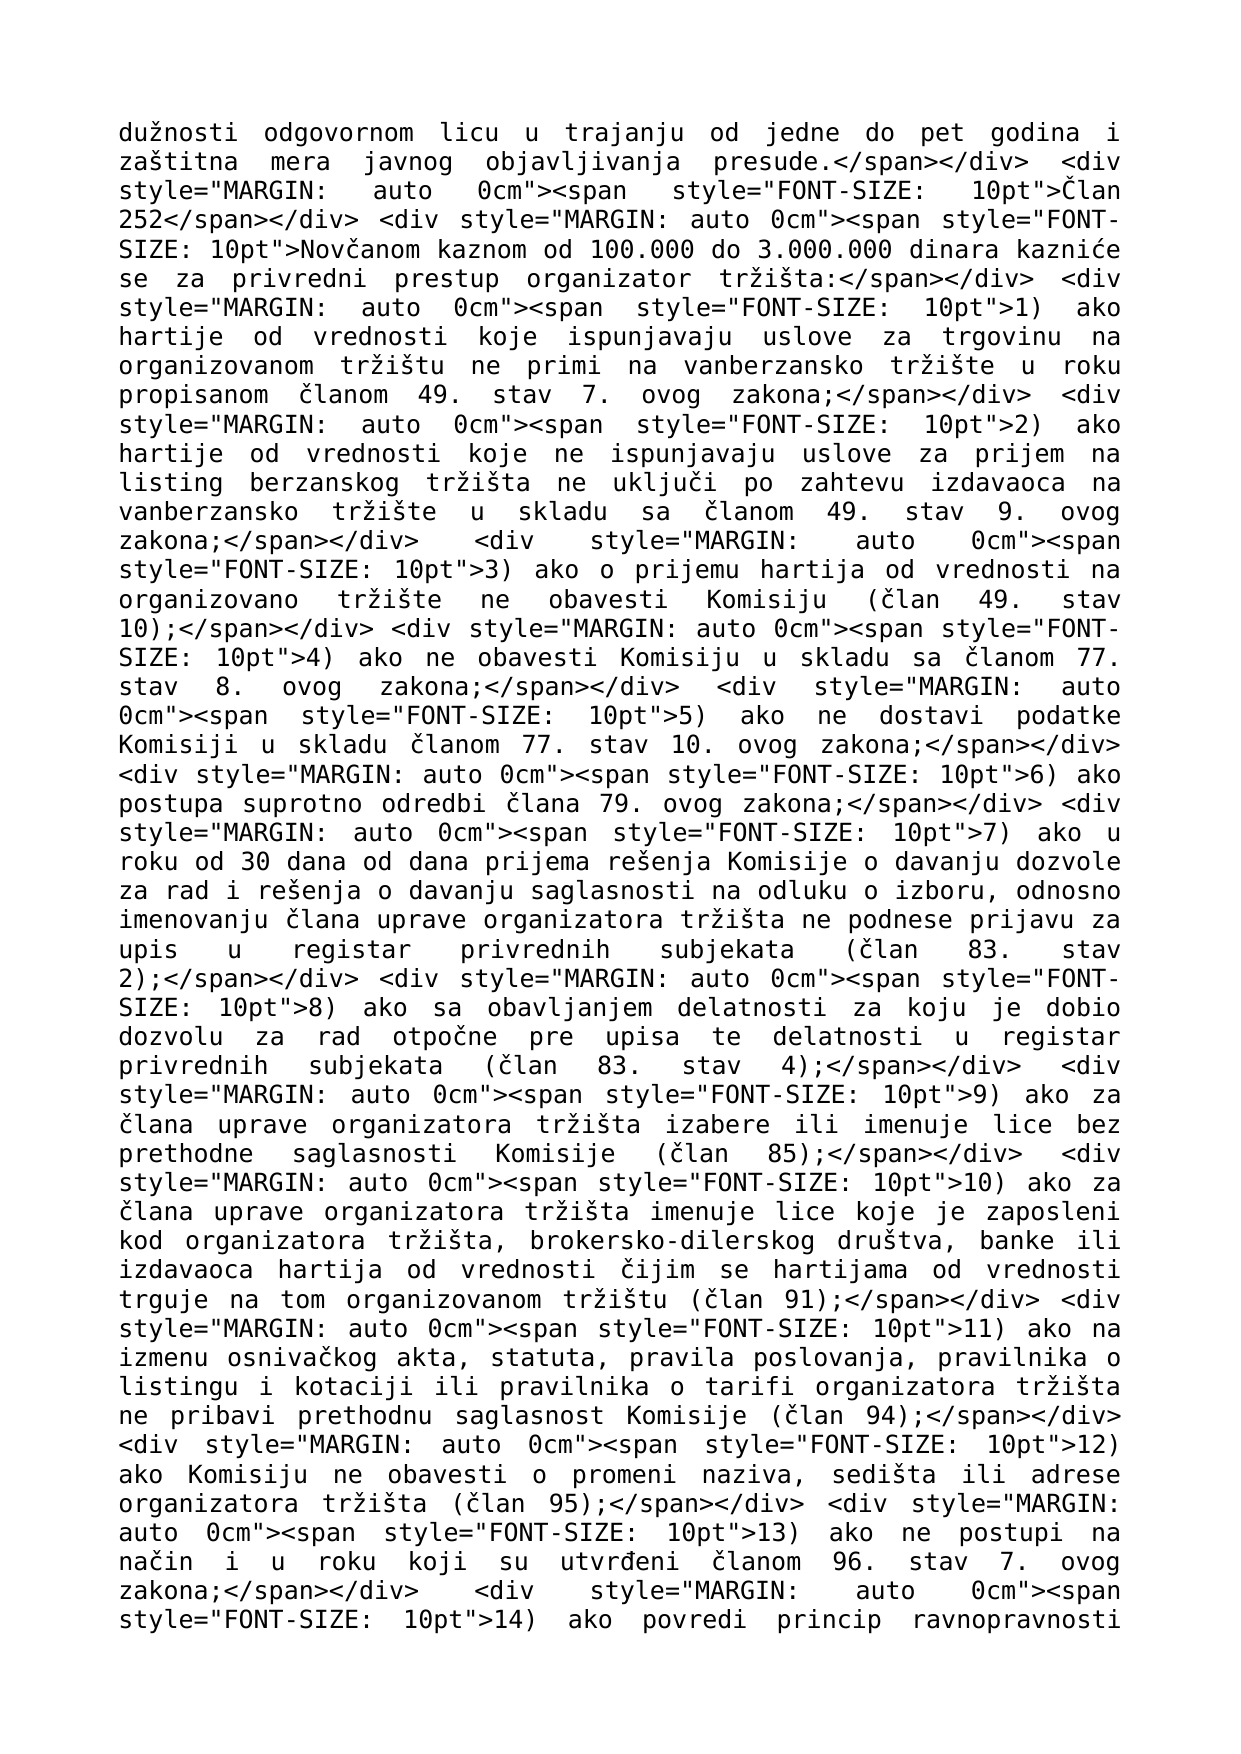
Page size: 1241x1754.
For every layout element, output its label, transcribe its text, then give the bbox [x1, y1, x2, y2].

text dužnosti odgovornom licu u trajanju od jedne do pet godina i zaštitna mera javnog objavljivanja presude.</span></div> <div style="MARGIN: auto 0cm"><span style="FONT-SIZE: 10pt">Član 252</span></div> <div style="MARGIN: auto 0cm"><span style="FONT-SIZE: 10pt">Novčanom kaznom od 100.000 do 3.000.000 dinara kazniće se za privredni prestup organizator tržišta:</span></div> <div style="MARGIN: auto 0cm"><span style="FONT-SIZE: 10pt">1) ako hartije od vrednosti koje ispunjavaju uslove za trgovinu na organizovanom tržištu ne primi na vanberzansko tržište u roku propisanom članom 49. stav 7. ovog zakona;</span></div> <div style="MARGIN: auto 0cm"><span style="FONT-SIZE: 10pt">2) ako hartije od vrednosti koje ne ispunjavaju uslove za prijem na listing berzanskog tržišta ne uključi po zahtevu izdavaoca na vanberzansko tržište u skladu sa članom 49. stav 9. ovog zakona;</span></div> <div style="MARGIN: auto 0cm"><span style="FONT-SIZE: 10pt">3) ako o prijemu hartija od vrednosti na organizovano tržište ne obavesti Komisiju (član 49. stav 10);</span></div> <div style="MARGIN: auto 0cm"><span style="FONT-SIZE: 10pt">4) ako ne obavesti Komisiju u skladu sa članom 77. stav 8. ovog zakona;</span></div> <div style="MARGIN: auto 0cm"><span style="FONT-SIZE: 10pt">5) ako ne dostavi podatke Komisiji u skladu članom 77. stav 10. ovog zakona;</span></div> <div style="MARGIN: auto 0cm"><span style="FONT-SIZE: 10pt">6) ako postupa suprotno odredbi člana 79. ovog zakona;</span></div> <div style="MARGIN: auto 0cm"><span style="FONT-SIZE: 10pt">7) ako u roku od 30 dana od dana prijema rešenja Komisije o davanju dozvole za rad i rešenja o davanju saglasnosti na odluku o izboru, odnosno imenovanju člana uprave organizatora tržišta ne podnese prijavu za upis u registar privrednih subjekata (član 83. stav 2);</span></div> <div style="MARGIN: auto 0cm"><span style="FONT-SIZE: 10pt">8) ako sa obavljanjem delatnosti za koju je dobio dozvolu za rad otpočne pre upisa te delatnosti u registar privrednih subjekata (član 83. stav 4);</span></div> <div style="MARGIN: auto 0cm"><span style="FONT-SIZE: 10pt">9) ako za člana uprave organizatora tržišta izabere ili imenuje lice bez prethodne saglasnosti Komisije (član 85);</span></div> <div style="MARGIN: auto 0cm"><span style="FONT-SIZE: 10pt">10) ako za člana uprave organizatora tržišta imenuje lice koje je zaposleni kod organizatora tržišta, brokersko-dilerskog društva, banke ili izdavaoca hartija od vrednosti čijim se hartijama od vrednosti trguje na tom organizovanom tržištu (član 91);</span></div> <div style="MARGIN: auto 0cm"><span style="FONT-SIZE: 10pt">11) ako na izmenu osnivačkog akta, statuta, pravila poslovanja, pravilnika o listingu i kotaciji ili pravilnika o tarifi organizatora tržišta ne pribavi prethodnu saglasnost Komisije (član 94);</span></div> <div style="MARGIN: auto 0cm"><span style="FONT-SIZE: 10pt">12) ako Komisiju ne obavesti o promeni naziva, sedišta ili adrese organizatora tržišta (član 95);</span></div> <div style="MARGIN: auto 0cm"><span style="FONT-SIZE: 10pt">13) ako ne postupi na način i u roku koji su utvrđeni članom 96. stav 7. ovog zakona;</span></div> <div style="MARGIN: auto 0cm"><span style="FONT-SIZE: 10pt">14) ako povredi princip ravnopravnosti [118, 118, 1122, 1635]
